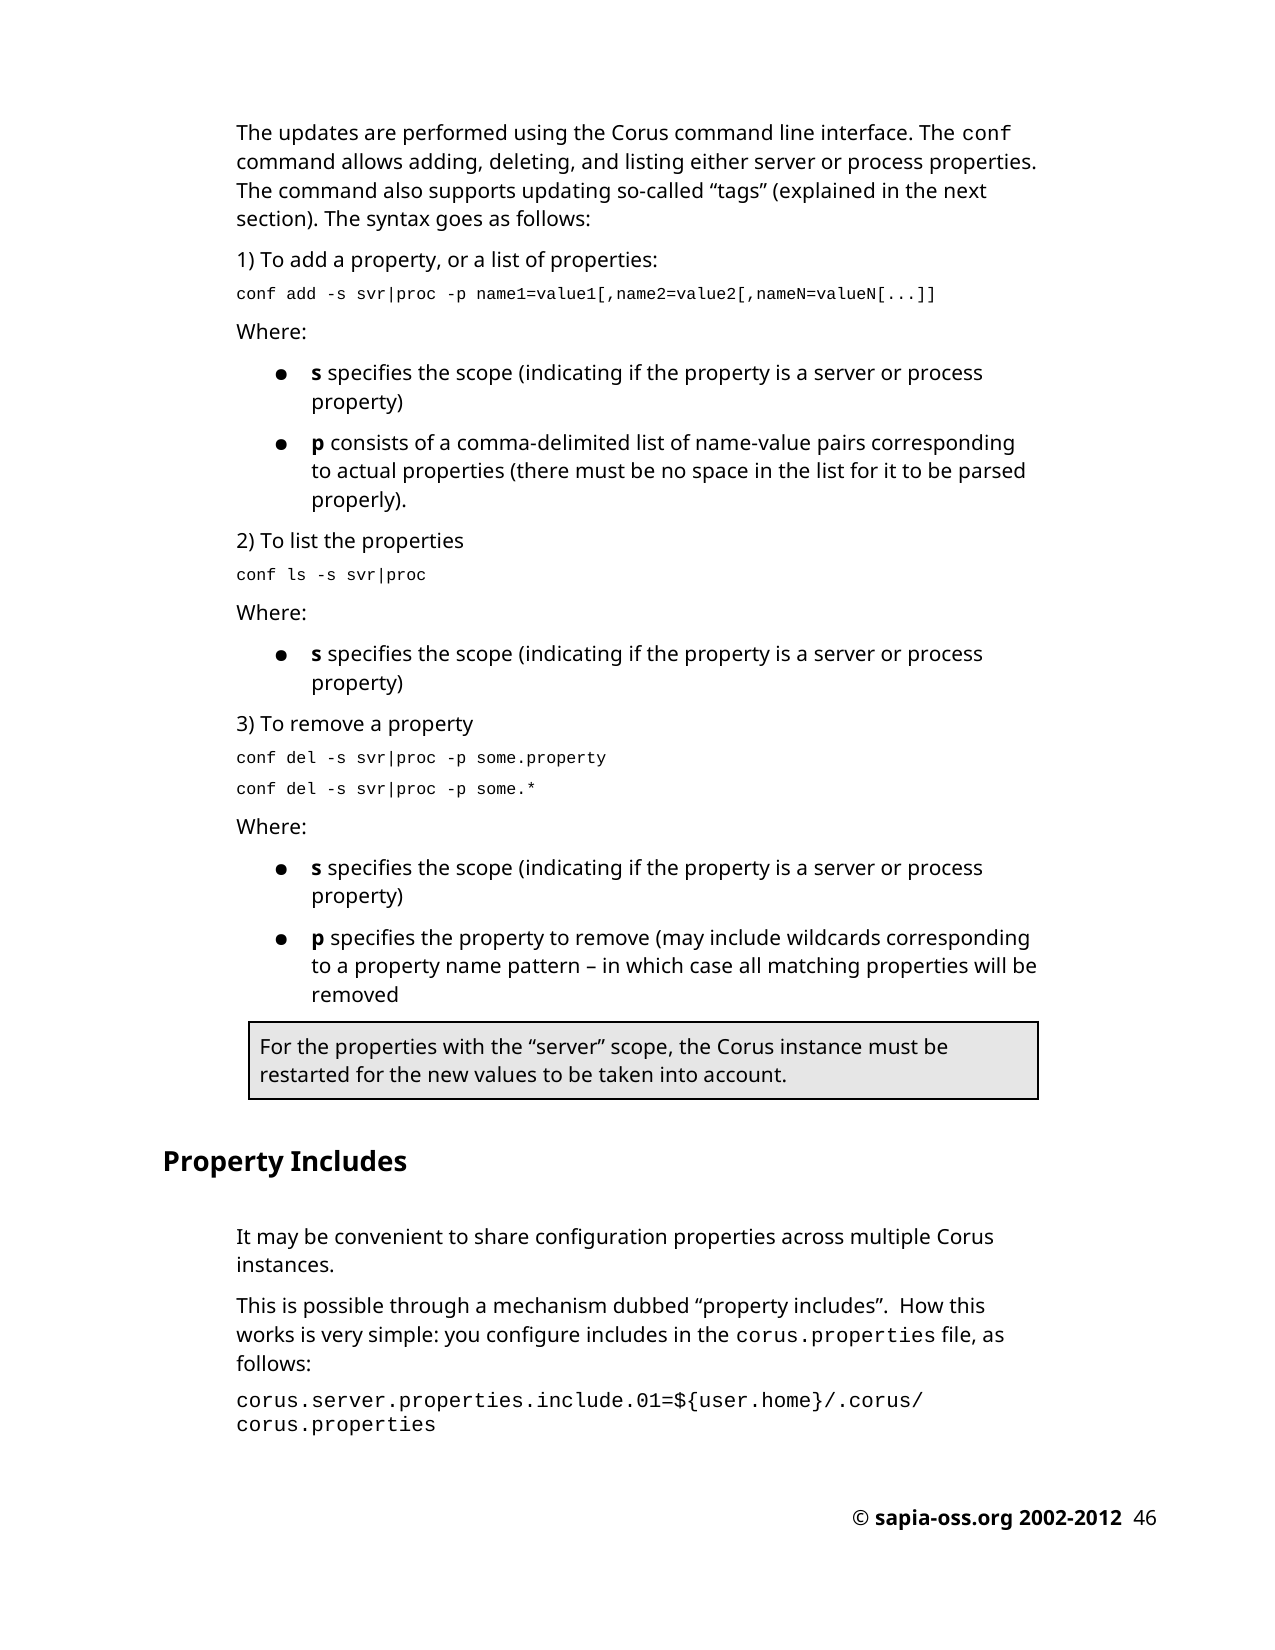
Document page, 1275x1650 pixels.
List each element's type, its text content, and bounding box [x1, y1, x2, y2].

list s specifies the scope (indicating if the property is a server or process property) [274, 853, 1039, 910]
text conf del -s svr|proc -p some.* [236, 781, 1039, 799]
subtitle This is possible through a mechanism dubbed “property includes”. How this works is very simple: you configure includes in the corus.properties file, as follows: [236, 1291, 1039, 1377]
text conf del -s svr|proc -p some.property [236, 750, 1039, 768]
text For the properties with the “server” scope, the Corus instance must be restarted for the new values to be taken into account. [250, 1023, 1037, 1098]
text Where: [236, 317, 1039, 346]
text Where: [236, 812, 1039, 840]
text conf add -s svr|proc -p name1=value1[,name2=value2[,nameN=valueN[...]] [236, 286, 1039, 305]
text Where: [236, 598, 1039, 627]
list s specifies the scope (indicating if the property is a server or process property) [274, 358, 1039, 415]
list p consists of a comma-delimited list of name-value pairs corresponding to actual properties (there must be no space in the list for it to be parsed properly). [274, 428, 1039, 513]
subtitle corus.server.properties.include.01=${user.home}/.corus/corus.properties [236, 1390, 1039, 1438]
subtitle It may be convenient to share configuration properties across multiple Corus instances. [236, 1222, 1039, 1279]
text 3) To remove a property [236, 709, 1039, 737]
text The updates are performed using the Corus command line interface. The conf command allows adding, deleting, and listing either server or process properties. The command also supports updating so-called “tags” (explained in the next section). The syntax goes as follows: [236, 118, 1039, 233]
list p specifies the property to remove (may include wildcards corresponding to a property name pattern – in which case all matching properties will be removed [274, 922, 1039, 1008]
text conf ls -s svr|proc [236, 567, 1039, 586]
text 1) To add a property, or a list of properties: [236, 245, 1039, 274]
list s specifies the scope (indicating if the property is a server or process property) [274, 639, 1039, 696]
subtitle Property Includes [162, 1142, 1039, 1180]
text 2) To list the properties [236, 526, 1039, 554]
